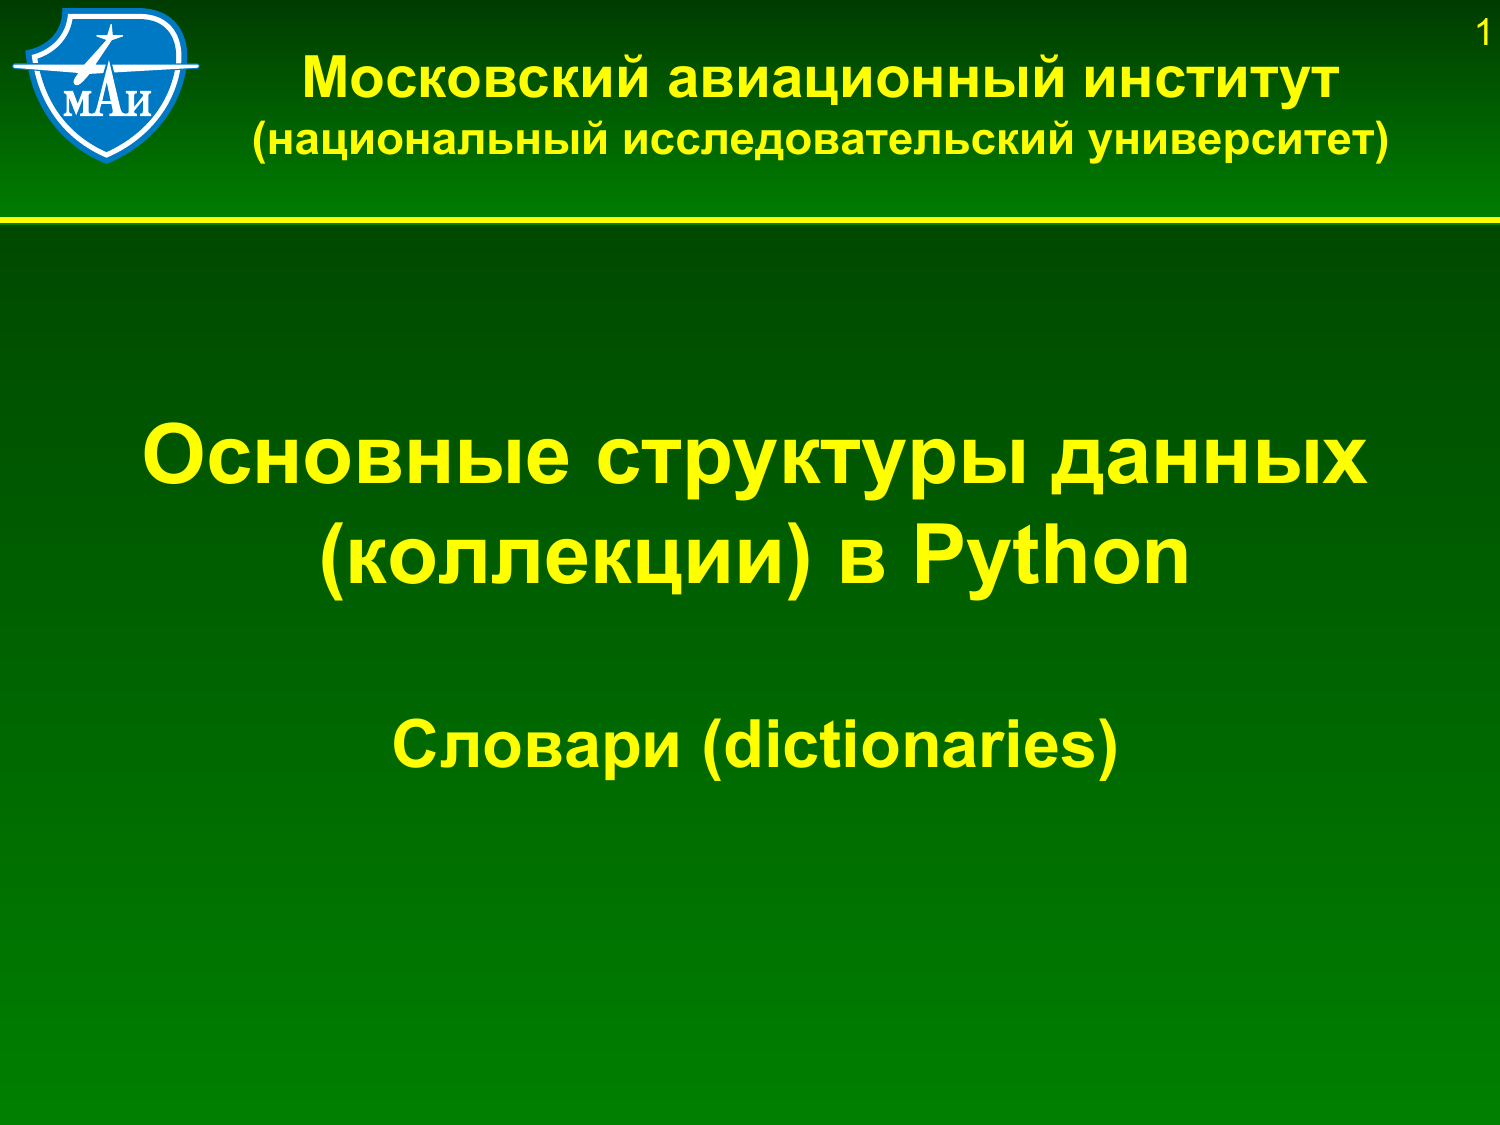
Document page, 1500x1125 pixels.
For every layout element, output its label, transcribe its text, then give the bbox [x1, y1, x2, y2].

picture [12, 8, 200, 165]
text_box Московский авиационный институт (национальный исследовательский университет) [224, 31, 1418, 172]
text_box Основные структуры данных (коллекции) в Python Словари (dictionaries) [35, 531, 1477, 650]
